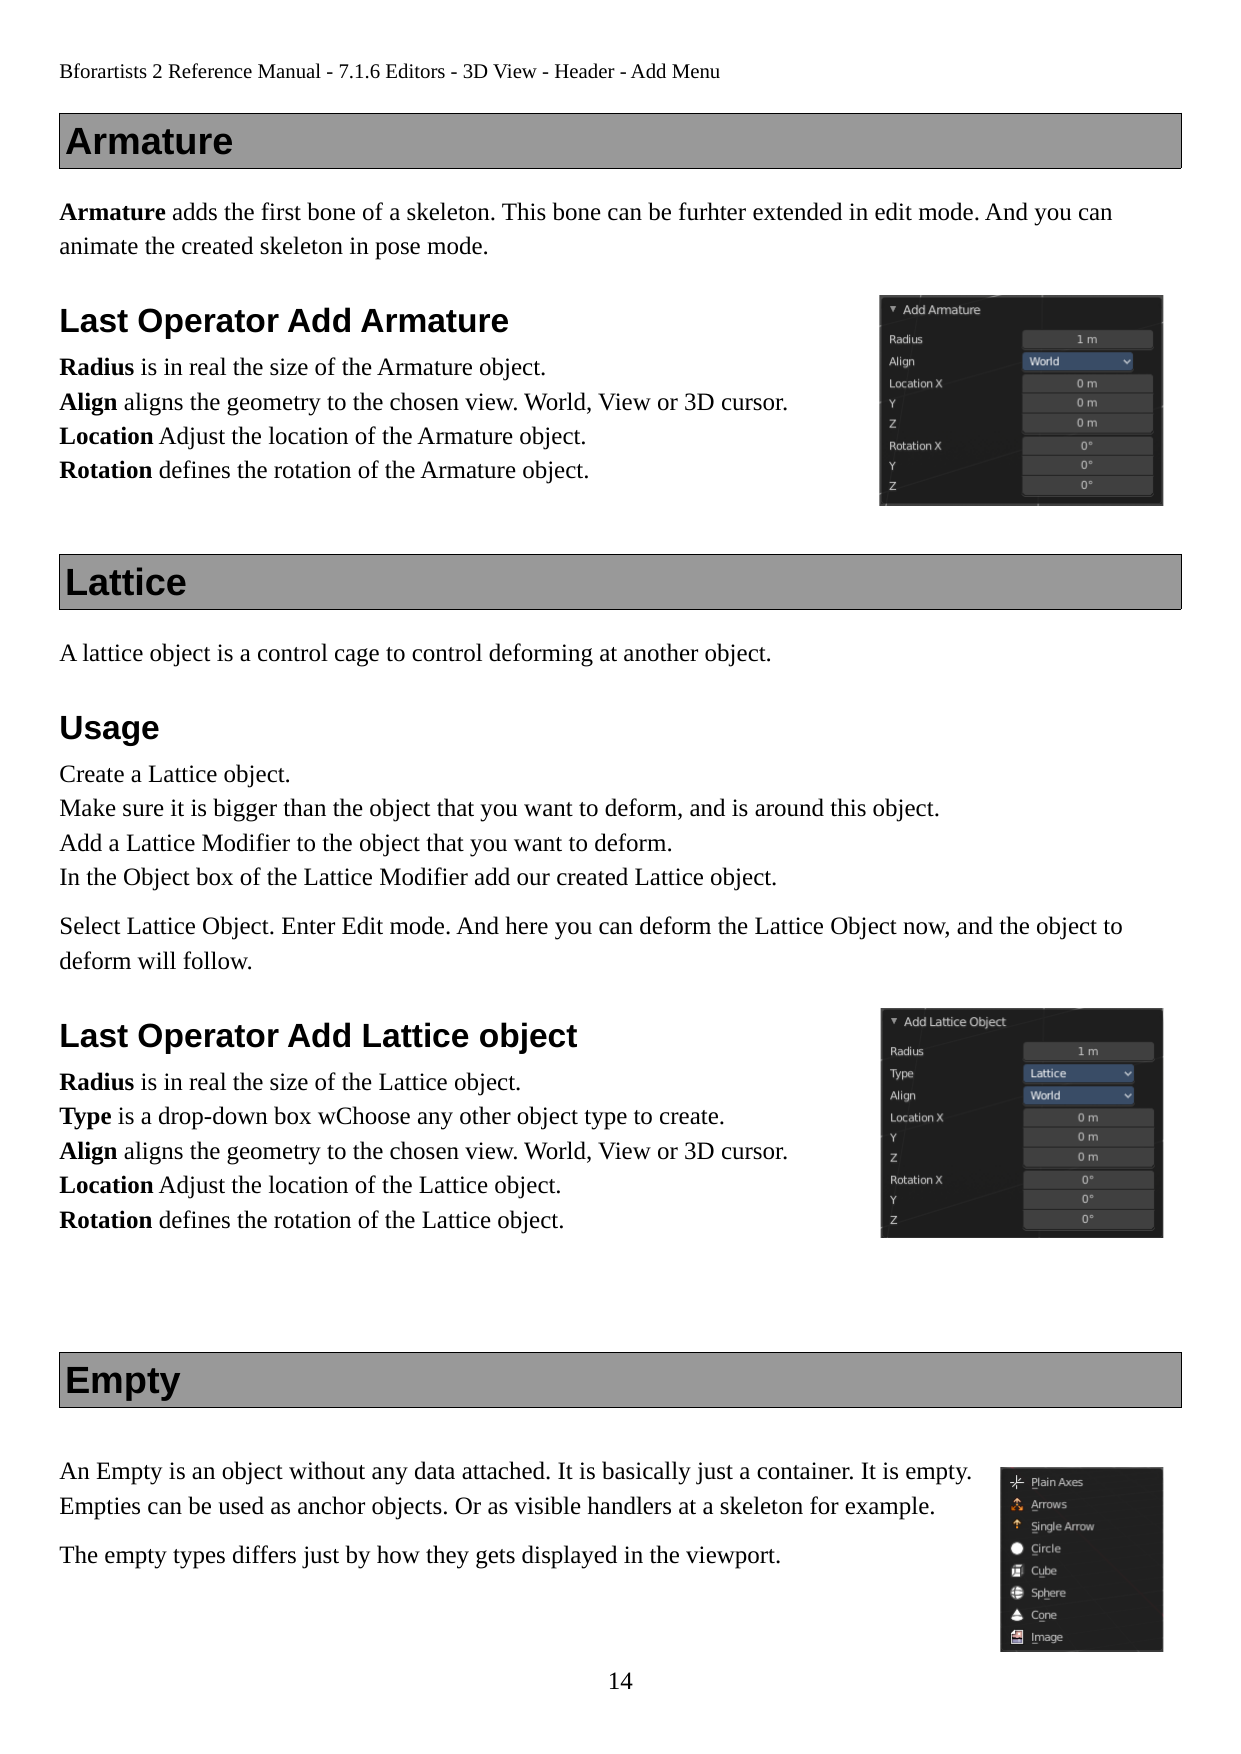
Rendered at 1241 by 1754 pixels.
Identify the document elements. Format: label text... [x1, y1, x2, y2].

text Radius is in real the size of the Lattice object. Type is a drop-down box wChoose any other object type to create. Align aligns the geometry to the chosen view. World, View or 3D cursor. Location Adjust the location of the Lattice object. Rotation defines the rotation of the Lattice object. [59, 1067, 880, 1233]
table_header Empty [60, 1353, 1181, 1407]
text Armature adds the first bone of a skeleton. This bone can be furhter extended in edit mode. And you can animate the created skeleton in pose mode. [59, 197, 1181, 260]
picture [1000, 1467, 1164, 1652]
text Select Lattice Object. Enter Edit mode. And here you can deform the Lattice Object now, and the object to deform will follow. [59, 911, 1181, 974]
table_header Lattice [60, 555, 1181, 609]
picture [880, 1008, 1164, 1238]
text An Empty is an object without any data attached. It is basically just a container. It is empty. Empties can be used as anchor objects. Or as visible handlers at a skeleton for example. [59, 1456, 1181, 1519]
subtitle Last Operator Add Armature [59, 301, 879, 340]
text A lattice object is a control cage to control deforming at another object. [59, 638, 1181, 667]
subtitle [1164, 1016, 1181, 1054]
subtitle Last Operator Add Lattice object [59, 1016, 880, 1054]
subtitle Usage [59, 708, 1181, 746]
picture [879, 295, 1164, 506]
text Create a Lattice object. Make sure it is bigger than the object that you want to deform, and is around this object. Add a Lattice Modifier to the object that you want to deform. In the Object box of the Lattice Modifier add our created Lattice object. [59, 759, 1181, 891]
text The empty types differs just by how they gets displayed in the viewport. [59, 1540, 1000, 1569]
table_header Armature [60, 114, 1181, 168]
subtitle [1164, 301, 1181, 340]
text Radius is in real the size of the Armature object. Align aligns the geometry to the chosen view. World, View or 3D cursor. Location Adjust the location of the Armature object. Rotation defines the rotation of the Armature object. [59, 352, 879, 484]
